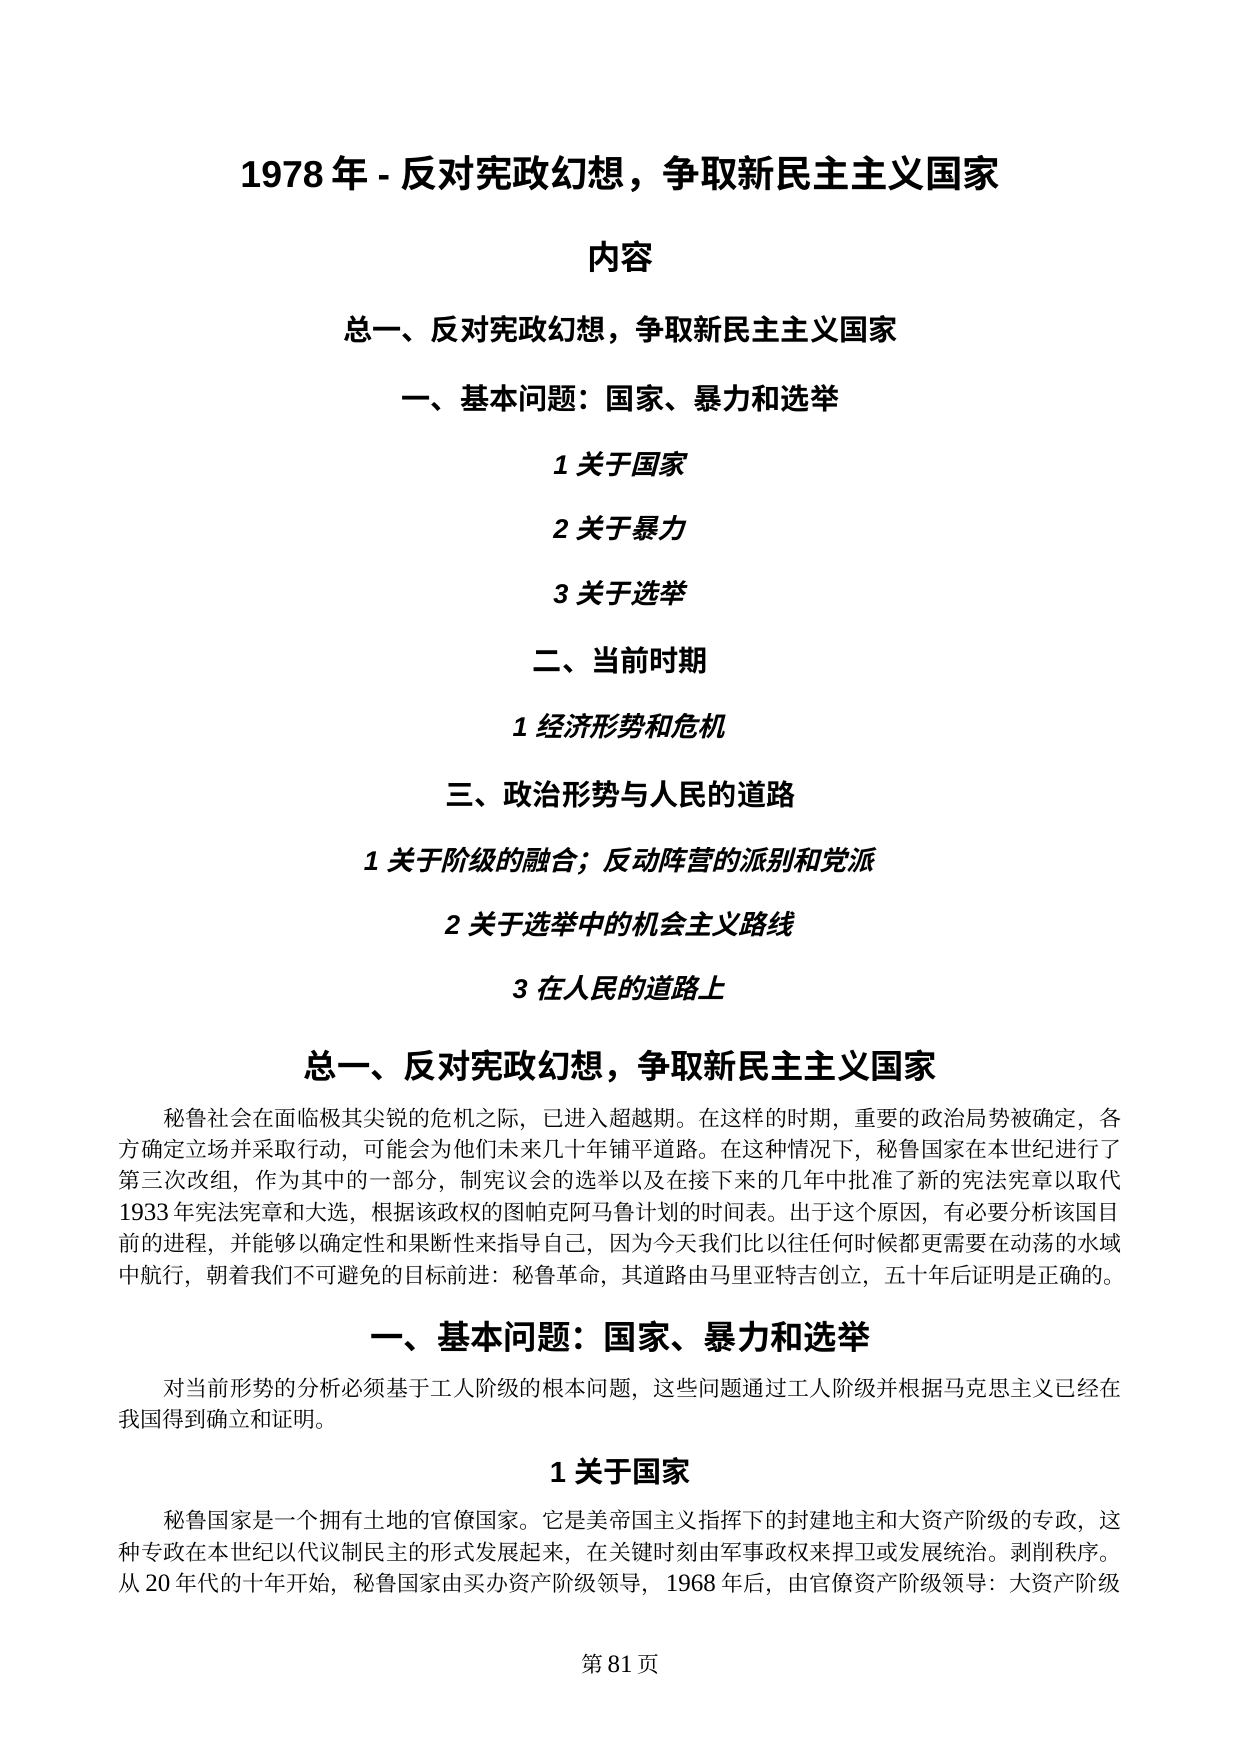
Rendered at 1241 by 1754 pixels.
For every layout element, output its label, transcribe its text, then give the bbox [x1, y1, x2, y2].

subtitle 总一、反对宪政幻想，争取新民主主义国家 [118, 1040, 1122, 1088]
subtitle 1 关于国家 [118, 1449, 1122, 1491]
subtitle 一、基本问题：国家、暴力和选举 [118, 1310, 1122, 1359]
text 对当前形势的分析必须基于工人阶级的根本问题，这些问题通过工人阶级并根据马克思主义已经在我国得到确立和证明。 [118, 1371, 1122, 1434]
subtitle 总一、反对宪政幻想，争取新民主主义国家 [118, 306, 1122, 349]
subtitle 内容 [118, 231, 1122, 279]
subtitle 一、基本问题：国家、暴力和选举 [118, 376, 1122, 418]
subtitle 2 关于选举中的机会主义路线 [118, 903, 1122, 942]
text 秘鲁社会在面临极其尖锐的危机之际，已进入超越期。在这样的时期，重要的政治局势被确定，各方确定立场并采取行动，可能会为他们未来几十年铺平道路。在这种情况下，秘鲁国家在本世纪进行了第三次改组，作为其中的一部分，制宪议会的选举以及在接下来的几年中批准了新的宪法宪章以取代1933年宪法宪章和大选，根据该政权的图帕克阿马鲁计划的时间表。出于这个原因，有必要分析该国目前的进程，并能够以确定性和果断性来指导自己，因为今天我们比以往任何时候都更需要在动荡的水域中航行，朝着我们不可避免的目标前进：秘鲁革命，其道路由马里亚特吉创立，五十年后证明是正确的。 [118, 1101, 1122, 1289]
subtitle 3 关于选举 [118, 572, 1122, 611]
subtitle 1 关于国家 [118, 443, 1122, 482]
text 秘鲁国家是一个拥有土地的官僚国家。它是美帝国主义指挥下的封建地主和大资产阶级的专政，这种专政在本世纪以代议制民主的形式发展起来，在关键时刻由军事政权来捍卫或发展统治。剥削秩序。从20年代的十年开始，秘鲁国家由买办资产阶级领导，1968年后，由官僚资产阶级领导：大资产阶级 [118, 1503, 1122, 1598]
subtitle 2 关于暴力 [118, 507, 1122, 547]
subtitle 1978年 - 反对宪政幻想，争取新民主主义国家 [118, 143, 1122, 198]
subtitle 3 在人民的道路上 [118, 967, 1122, 1007]
subtitle 三、政治形势与人民的道路 [118, 772, 1122, 814]
subtitle 1 关于阶级的融合；反动阵营的派别和党派 [118, 839, 1122, 878]
subtitle 二、当前时期 [118, 638, 1122, 680]
subtitle 1 经济形势和危机 [118, 705, 1122, 744]
